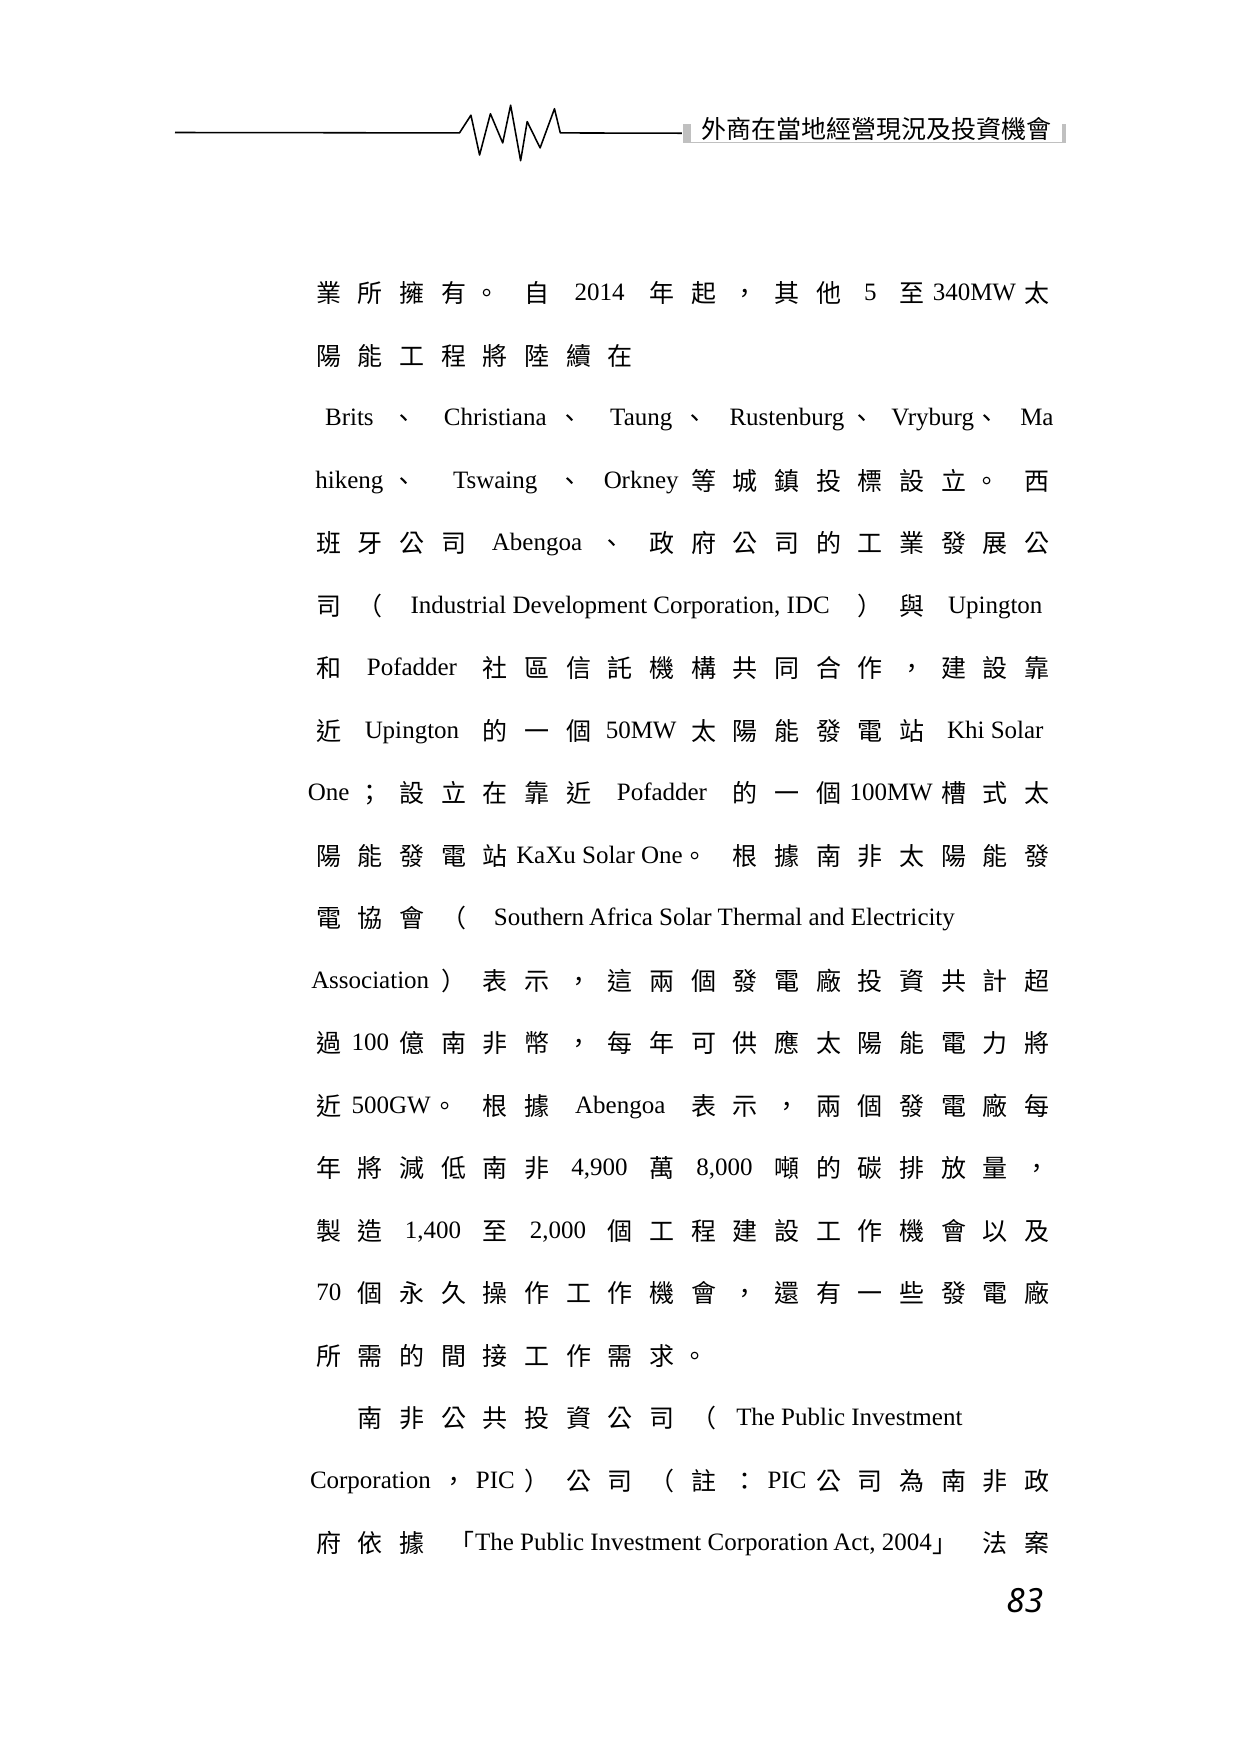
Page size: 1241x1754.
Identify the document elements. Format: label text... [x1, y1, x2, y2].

text 業所擁有。自2014年起，其他5至340MW太陽能工程將陸續在Brits、Christiana、Taung、Rustenburg、Vryburg、Mahikeng、Tswaing、Orkney等城鎮投標設立。西班牙公司Abengoa、政府公司的工業發展公司（Industrial Development Corporation, IDC）與Upington和Pofadder社區信託機構共同合作，建設靠近Upington的一個50MW太陽能發電站Khi Solar One；設立在靠近Pofadder的一個100MW槽式太陽能發電站KaXu Solar One。根據南非太陽能發電協會（Southern Africa Solar Thermal and Electricity Association）表示，這兩個發電廠投資共計超過100億南非幣，每年可供應太陽能電力將近500GW。根據Abengoa表示，兩個發電廠每年將減低南非4,900萬8,000噸的碳排放量，製造1,400至2,000個工程建設工作機會以及70個永久操作工作機會，還有一些發電廠所需的間接工作需求。 [281, 250, 1058, 1375]
text 南非公共投資公司（The Public Investment Corporation，PIC）公司（註：PIC公司為南非政府依據「The Public Investment Corporation Act, 2004」法案 [281, 1375, 1058, 1563]
